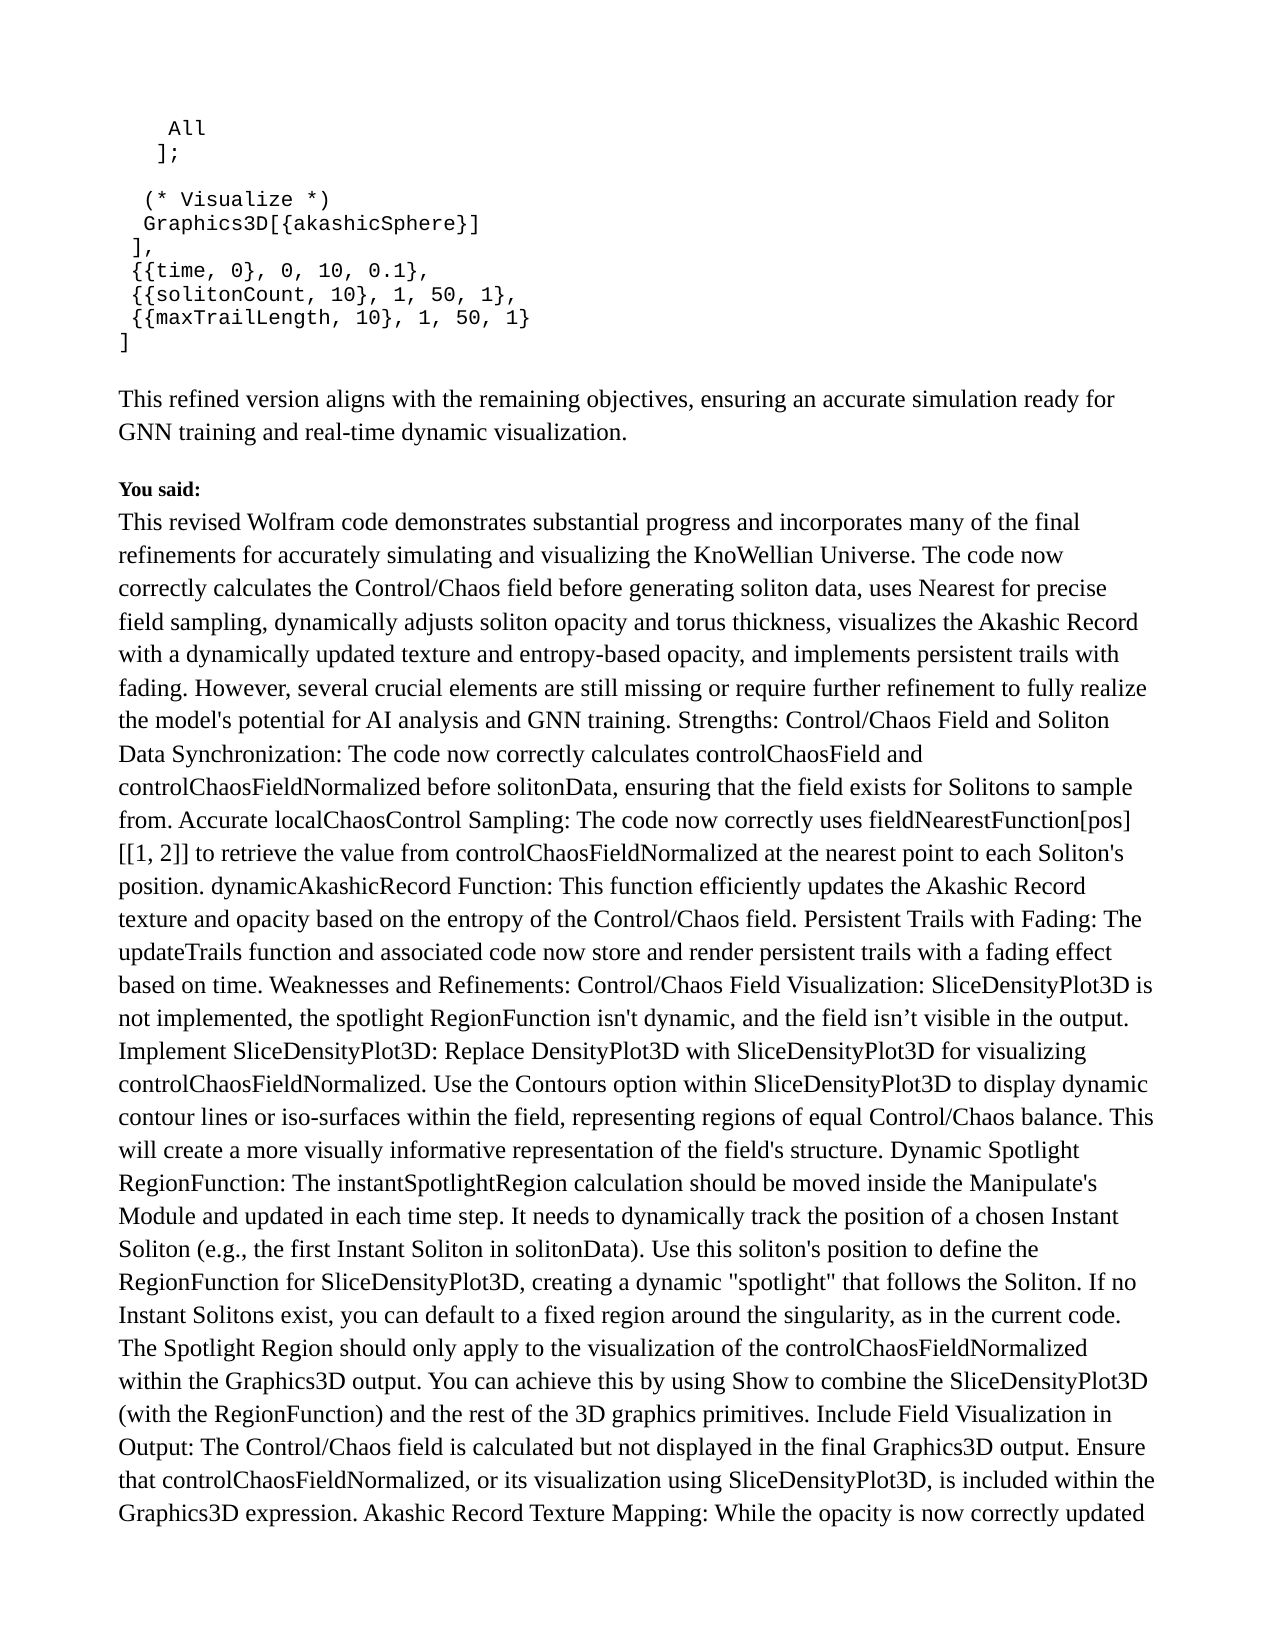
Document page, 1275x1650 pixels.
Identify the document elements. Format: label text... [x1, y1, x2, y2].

text {{maxTrailLength, 10}, 1, 50, 1} [118, 307, 1157, 331]
text {{solitonCount, 10}, 1, 50, 1}, [118, 284, 1157, 307]
text ]; [118, 142, 1157, 165]
text {{time, 0}, 0, 10, 0.1}, [118, 260, 1157, 284]
text ] [118, 331, 1157, 354]
text Graphics3D[{akashicSphere}] [118, 213, 1157, 236]
subtitle You said: [118, 477, 1157, 501]
text All [118, 118, 1157, 142]
text ], [118, 236, 1157, 260]
text (* Visualize *) [118, 189, 1157, 213]
text This revised Wolfram code demonstrates substantial progress and incorporates many of the final refinements for accurately simulating and visualizing the KnoWellian Universe. The code now correctly calculates the Control/Chaos field before generating soliton data, uses Nearest for precise field sampling, dynamically adjusts soliton opacity and torus thickness, visualizes the Akashic Record with a dynamically updated texture and entropy-based opacity, and implements persistent trails with fading. However, several crucial elements are still missing or require further refinement to fully realize the model's potential for AI analysis and GNN training. Strengths: Control/Chaos Field and Soliton Data Synchronization: The code now correctly calculates controlChaosField and controlChaosFieldNormalized before solitonData, ensuring that the field exists for Solitons to sample from. Accurate localChaosControl Sampling: The code now correctly uses fieldNearestFunction[pos][[1, 2]] to retrieve the value from controlChaosFieldNormalized at the nearest point to each Soliton's position. dynamicAkashicRecord Function: This function efficiently updates the Akashic Record texture and opacity based on the entropy of the Control/Chaos field. Persistent Trails with Fading: The updateTrails function and associated code now store and render persistent trails with a fading effect based on time. Weaknesses and Refinements: Control/Chaos Field Visualization: SliceDensityPlot3D is not implemented, the spotlight RegionFunction isn't dynamic, and the field isn’t visible in the output. Implement SliceDensityPlot3D: Replace DensityPlot3D with SliceDensityPlot3D for visualizing controlChaosFieldNormalized. Use the Contours option within SliceDensityPlot3D to display dynamic contour lines or iso-surfaces within the field, representing regions of equal Control/Chaos balance. This will create a more visually informative representation of the field's structure. Dynamic Spotlight RegionFunction: The instantSpotlightRegion calculation should be moved inside the Manipulate's Module and updated in each time step. It needs to dynamically track the position of a chosen Instant Soliton (e.g., the first Instant Soliton in solitonData). Use this soliton's position to define the RegionFunction for SliceDensityPlot3D, creating a dynamic "spotlight" that follows the Soliton. If no Instant Solitons exist, you can default to a fixed region around the singularity, as in the current code. The Spotlight Region should only apply to the visualization of the controlChaosFieldNormalized within the Graphics3D output. You can achieve this by using Show to combine the SliceDensityPlot3D (with the RegionFunction) and the rest of the 3D graphics primitives. Include Field Visualization in Output: The Control/Chaos field is calculated but not displayed in the final Graphics3D output. Ensure that controlChaosFieldNormalized, or its visualization using SliceDensityPlot3D, is included within the Graphics3D expression. Akashic Record Texture Mapping: While the opacity is now correctly updated [118, 507, 1157, 1527]
text This refined version aligns with the remaining objectives, ensuring an accurate simulation ready for GNN training and real-time dynamic visualization. [118, 384, 1157, 446]
